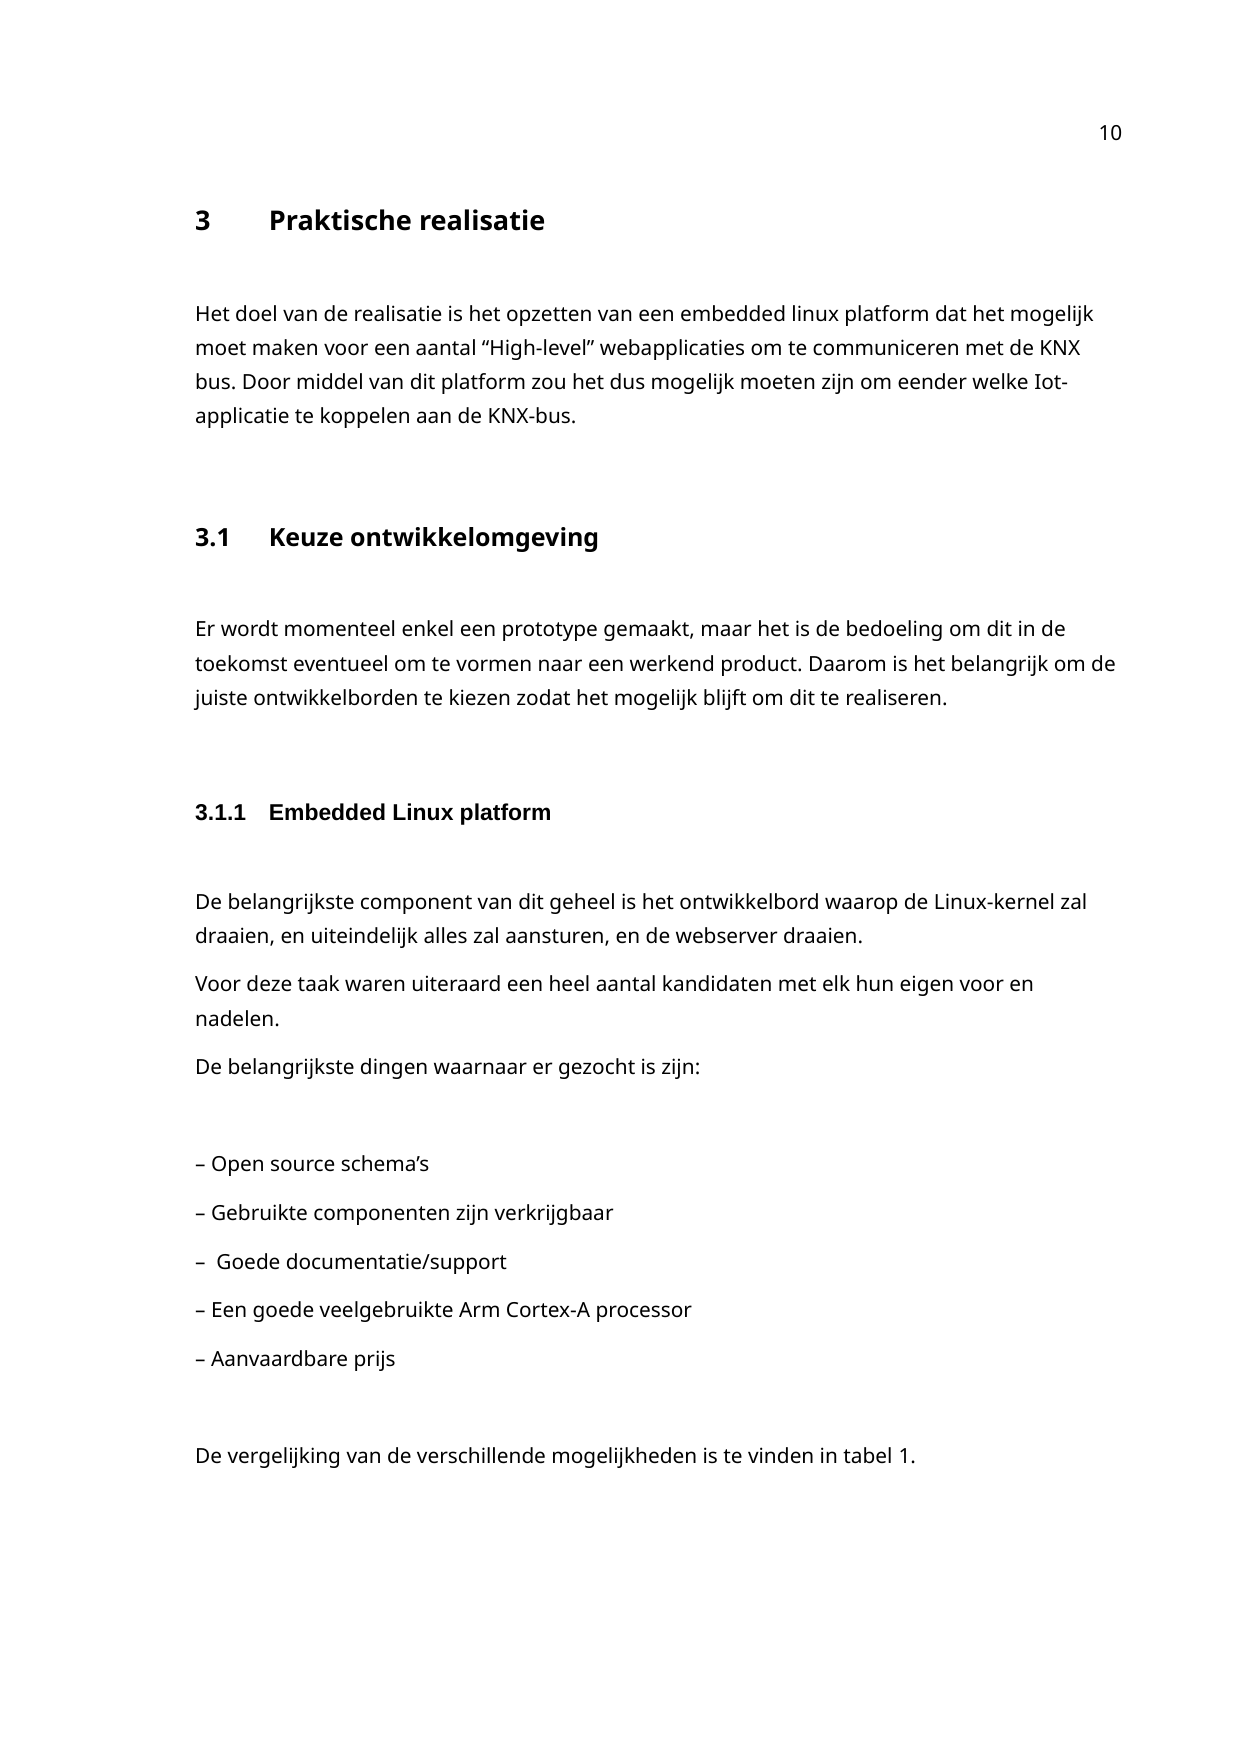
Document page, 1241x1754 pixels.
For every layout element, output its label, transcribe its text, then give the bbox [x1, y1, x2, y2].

subtitle 3.1.1 Embedded Linux platform [195, 799, 1122, 826]
text De belangrijkste dingen waarnaar er gezocht is zijn: [195, 1052, 1122, 1081]
text – Gebruikte componenten zijn verkrijgbaar [195, 1198, 1122, 1227]
text – Een goede veelgebruikte Arm Cortex-A processor [195, 1296, 1122, 1324]
text De vergelijking van de verschillende mogelijkheden is te vinden in tabel 1. [195, 1441, 1122, 1470]
subtitle 3 Praktische realisatie [195, 201, 1122, 238]
text De belangrijkste component van dit geheel is het ontwikkelbord waarop de Linux-kernel zal draaien, en uiteindelijk alles zal aansturen, en de webserver draaien. [195, 887, 1122, 949]
subtitle 3.1 Keuze ontwikkelomgeving [195, 519, 1122, 553]
text Voor deze taak waren uiteraard een heel aantal kandidaten met elk hun eigen voor en nadelen. [195, 969, 1122, 1032]
text Er wordt momenteel enkel een prototype gemaakt, maar het is de bedoeling om dit in de toekomst eventueel om te vormen naar een werkend product. Daarom is het belangrijk om de juiste ontwikkelborden te kiezen zodat het mogelijk blijft om dit te realiseren. [195, 614, 1122, 711]
text Het doel van de realisatie is het opzetten van een embedded linux platform dat het mogelijk moet maken voor een aantal “High-level” webapplicaties om te communiceren met de KNX bus. Door middel van dit platform zou het dus mogelijk moeten zijn om eender welke Iot-applicatie te koppelen aan de KNX-bus. [195, 299, 1122, 430]
text – Goede documentatie/support [195, 1247, 1122, 1275]
text – Open source schema’s [195, 1149, 1122, 1178]
text – Aanvaardbare prijs [195, 1344, 1122, 1373]
